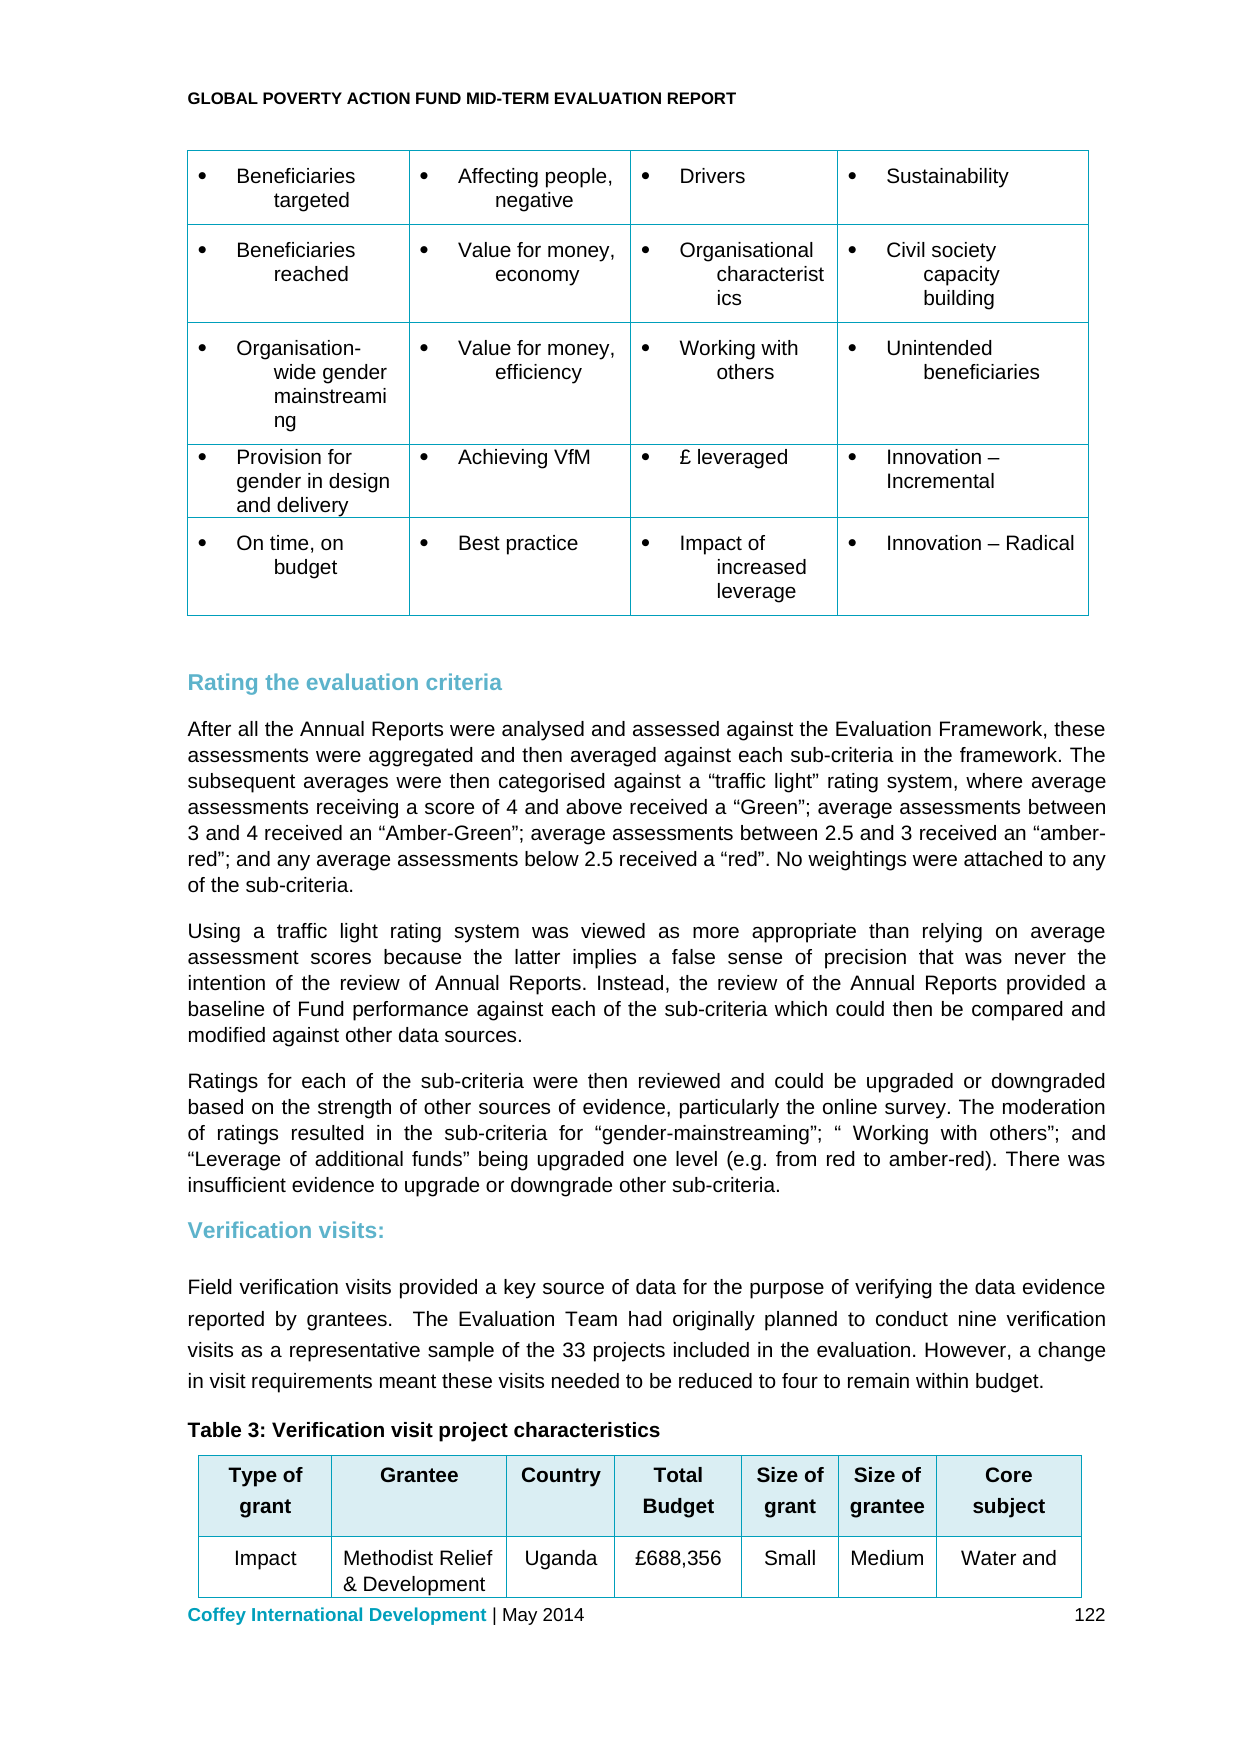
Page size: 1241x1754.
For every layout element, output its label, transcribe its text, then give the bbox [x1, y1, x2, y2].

table_header Grantee [332, 1456, 506, 1536]
table_cell Affecting people, negative [410, 151, 630, 224]
table_cell Impact [199, 1537, 331, 1597]
table_cell Small [742, 1537, 838, 1597]
table_cell Medium [839, 1537, 936, 1597]
table_cell Civil society capacity building [838, 225, 1088, 322]
table_cell Working with others [631, 323, 837, 444]
table_header Size of grantee [839, 1456, 936, 1536]
text Field verification visits provided a key source of data for the purpose of verifying the data evidence reported by grantees. The Evaluation Team had originally planned to conduct nine verification visits as a representative sample of the 33 projects included in the evaluation. However, a change in visit requirements meant these visits needed to be reduced to four to remain within budget. [187, 1268, 1107, 1393]
text Ratings for each of the sub-criteria were then reviewed and could be upgraded or downgraded based on the strength of other sources of evidence, particularly the online survey. The moderation of ratings resulted in the sub-criteria for “gender-mainstreaming”; “ Working with others”; and “Leverage of additional funds” being upgraded one level (e.g. from red to amber-red). There was insufficient evidence to upgrade or downgrade other sub-criteria. [187, 1068, 1107, 1198]
table_header Type of grant [199, 1456, 331, 1536]
text Using a traffic light rating system was viewed as more appropriate than relying on average assessment scores because the latter implies a false sense of precision that was never the intention of the review of Annual Reports. Instead, the review of the Annual Reports provided a baseline of Fund performance against each of the sub-criteria which could then be compared and modified against other data sources. [187, 918, 1107, 1048]
text After all the Annual Reports were analysed and assessed against the Evaluation Framework, these assessments were aggregated and then averaged against each sub-criteria in the framework. The subsequent averages were then categorised against a “traffic light” rating system, where average assessments receiving a score of 4 and above received a “Green”; average assessments between 3 and 4 received an “Amber-Green”; average assessments between 2.5 and 3 received an “amber-red”; and any average assessments below 2.5 received a “red”. No weightings were attached to any of the sub-criteria. [187, 716, 1107, 898]
table_cell Drivers [631, 151, 837, 224]
text Table 3: Verification visit project characteristics [187, 1417, 1107, 1443]
table_cell Organisation-wide gender mainstreaming [188, 323, 409, 444]
table_header Country [507, 1456, 614, 1536]
table_cell Sustainability [838, 151, 1088, 224]
table_cell Best practice [410, 518, 630, 615]
table_cell Water and [937, 1537, 1081, 1597]
table_cell Beneficiaries targeted [188, 151, 409, 224]
table_cell Achieving VfM [410, 445, 630, 517]
table_cell Innovation – Incremental [838, 445, 1088, 517]
table_cell £688,356 [615, 1537, 741, 1597]
table_cell Uganda [507, 1537, 614, 1597]
table_cell Value for money, efficiency [410, 323, 630, 444]
table_cell Value for money, economy [410, 225, 630, 322]
table_cell £ leveraged [631, 445, 837, 517]
table_header Size of grant [742, 1456, 838, 1536]
table_cell Innovation – Radical [838, 518, 1088, 615]
table_header Core subject [937, 1456, 1081, 1536]
table_cell Methodist Relief & Development [332, 1537, 506, 1597]
text Verification visits: [187, 1218, 1107, 1244]
table_cell On time, on budget [188, 518, 409, 615]
table_cell Impact of increased leverage [631, 518, 837, 615]
table_header Total Budget [615, 1456, 741, 1536]
text Rating the evaluation criteria [187, 670, 1107, 696]
table_cell Organisational characteristics [631, 225, 837, 322]
table_cell Unintended beneficiaries [838, 323, 1088, 444]
table_cell Provision for gender in design and delivery [188, 445, 409, 517]
table_cell Beneficiaries reached [188, 225, 409, 322]
